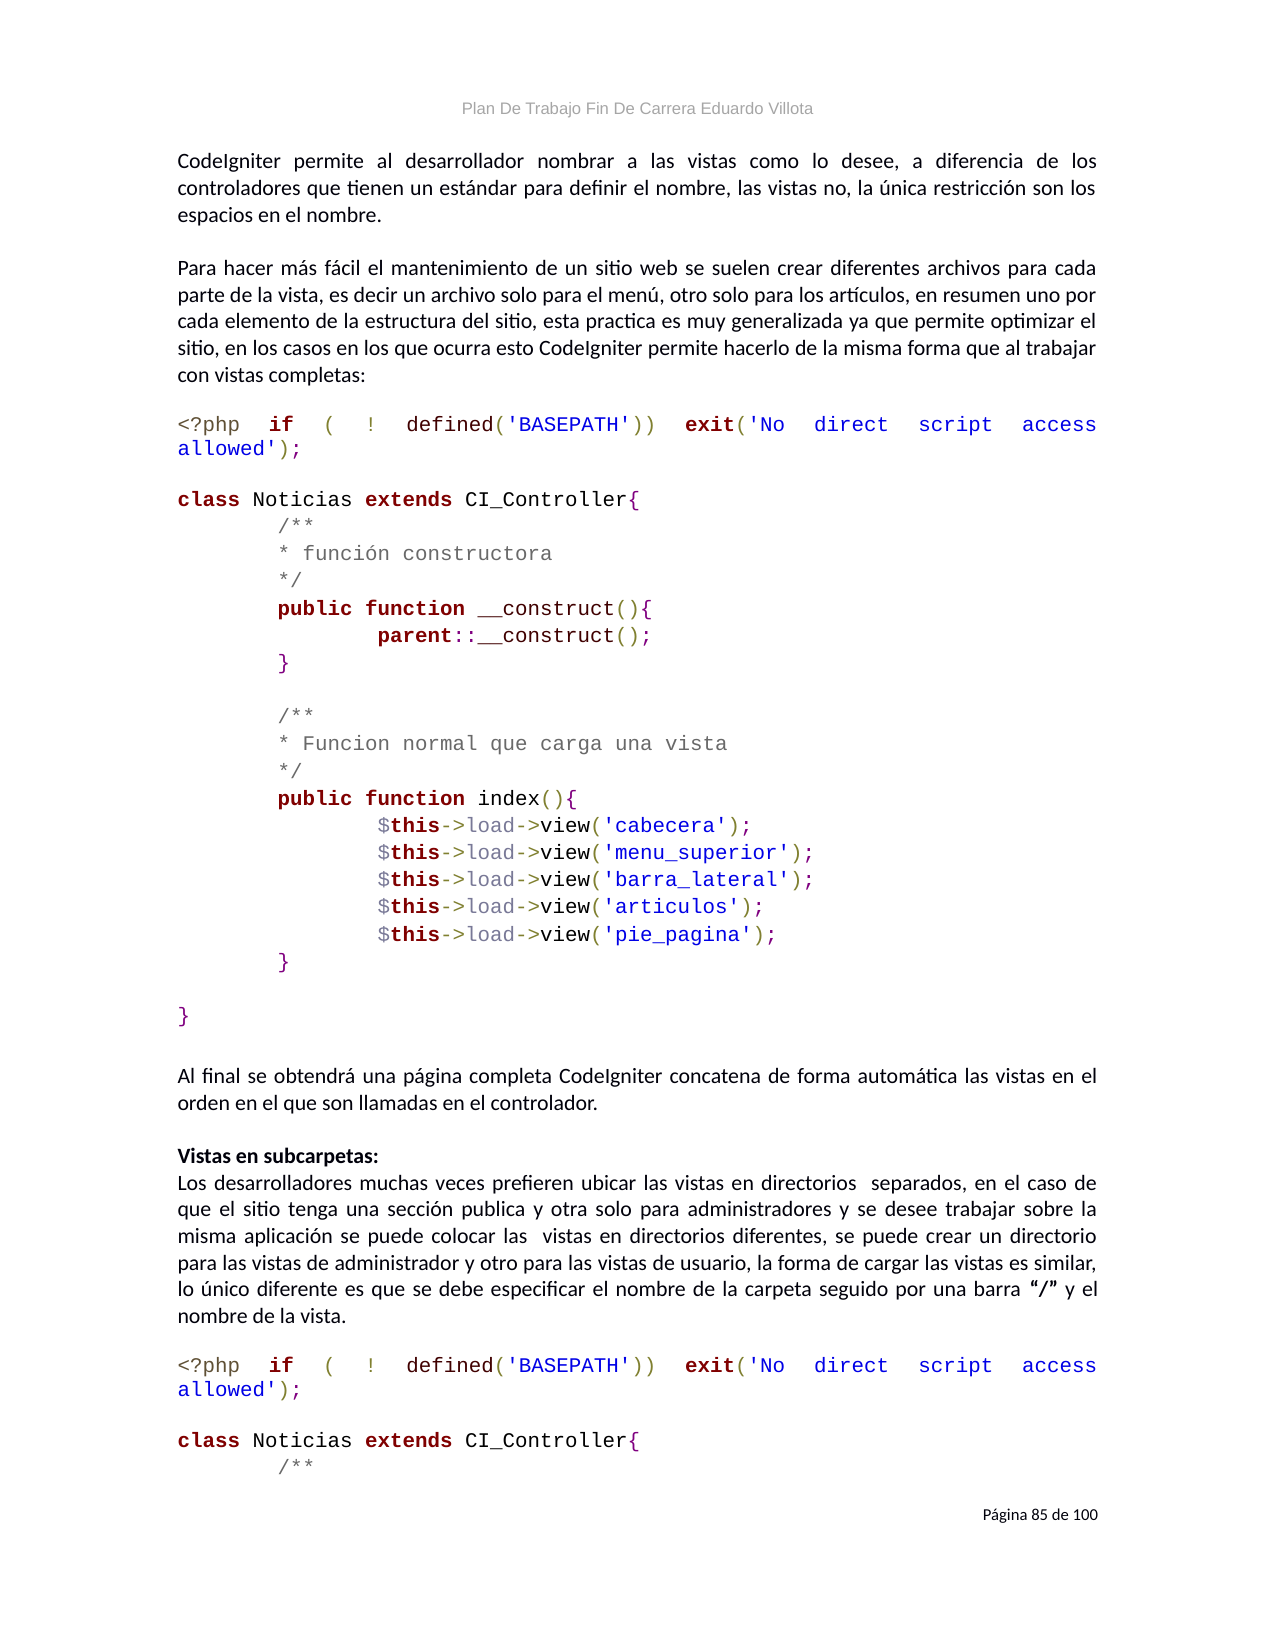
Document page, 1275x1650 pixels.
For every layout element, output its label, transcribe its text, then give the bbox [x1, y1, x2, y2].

text Vistas en subcarpetas: [177, 1142, 1098, 1169]
text } [177, 951, 1098, 974]
text Para hacer más fácil el mantenimiento de un sitio web se suelen crear diferentes archivos para cada parte de la vista, es decir un archivo solo para el menú, otro solo para los artículos, en resumen uno por cada elemento de la estructura del sitio, esta practica es muy generalizada ya que permite optimizar el sitio, en los casos en los que ocurra esto CodeIgniter permite hacerlo de la misma forma que al trabajar con vistas completas: [177, 254, 1098, 388]
text CodeIgniter permite al desarrollador nombrar a las vistas como lo desee, a diferencia de los controladores que tienen un estándar para definir el nombre, las vistas no, la única restricción son los espacios en el nombre. [177, 148, 1098, 228]
text } [177, 652, 1098, 676]
text $this->load->view('barra_lateral'); [177, 869, 1098, 893]
text class Noticias extends CI_Controller{ [177, 489, 1098, 512]
text /** [177, 1457, 1098, 1481]
text $this->load->view('menu_superior'); [177, 842, 1098, 866]
text /** [177, 516, 1098, 539]
text * función constructora [177, 543, 1098, 567]
text Los desarrolladores muchas veces prefieren ubicar las vistas en directorios separados, en el caso de que el sitio tenga una sección publica y otra solo para administradores y se desee trabajar sobre la misma aplicación se puede colocar las vistas en directorios diferentes, se puede crear un directorio para las vistas de administrador y otro para las vistas de usuario, la forma de cargar las vistas es similar, lo único diferente es que se debe especificar el nombre de la carpeta seguido por una barra “/” y el nombre de la vista. [177, 1169, 1098, 1329]
text */ [177, 761, 1098, 784]
text public function __construct(){ [177, 597, 1098, 621]
text /** [177, 706, 1098, 730]
text parent::__construct(); [177, 625, 1098, 648]
text <?php if ( ! defined('BASEPATH')) exit('No direct script access allowed'); [177, 1355, 1098, 1403]
text $this->load->view('articulos'); [177, 897, 1098, 920]
text * Funcion normal que carga una vista [177, 733, 1098, 757]
text $this->load->view('pie_pagina'); [177, 924, 1098, 947]
text class Noticias extends CI_Controller{ [177, 1430, 1098, 1453]
text <?php if ( ! defined('BASEPATH')) exit('No direct script access allowed'); [177, 414, 1098, 462]
text public function index(){ [177, 788, 1098, 811]
text */ [177, 570, 1098, 594]
text Al final se obtendrá una página completa CodeIgniter concatena de forma automática las vistas en el orden en el que son llamadas en el controlador. [177, 1062, 1098, 1115]
text $this->load->view('cabecera'); [177, 815, 1098, 839]
text } [177, 1005, 1098, 1029]
